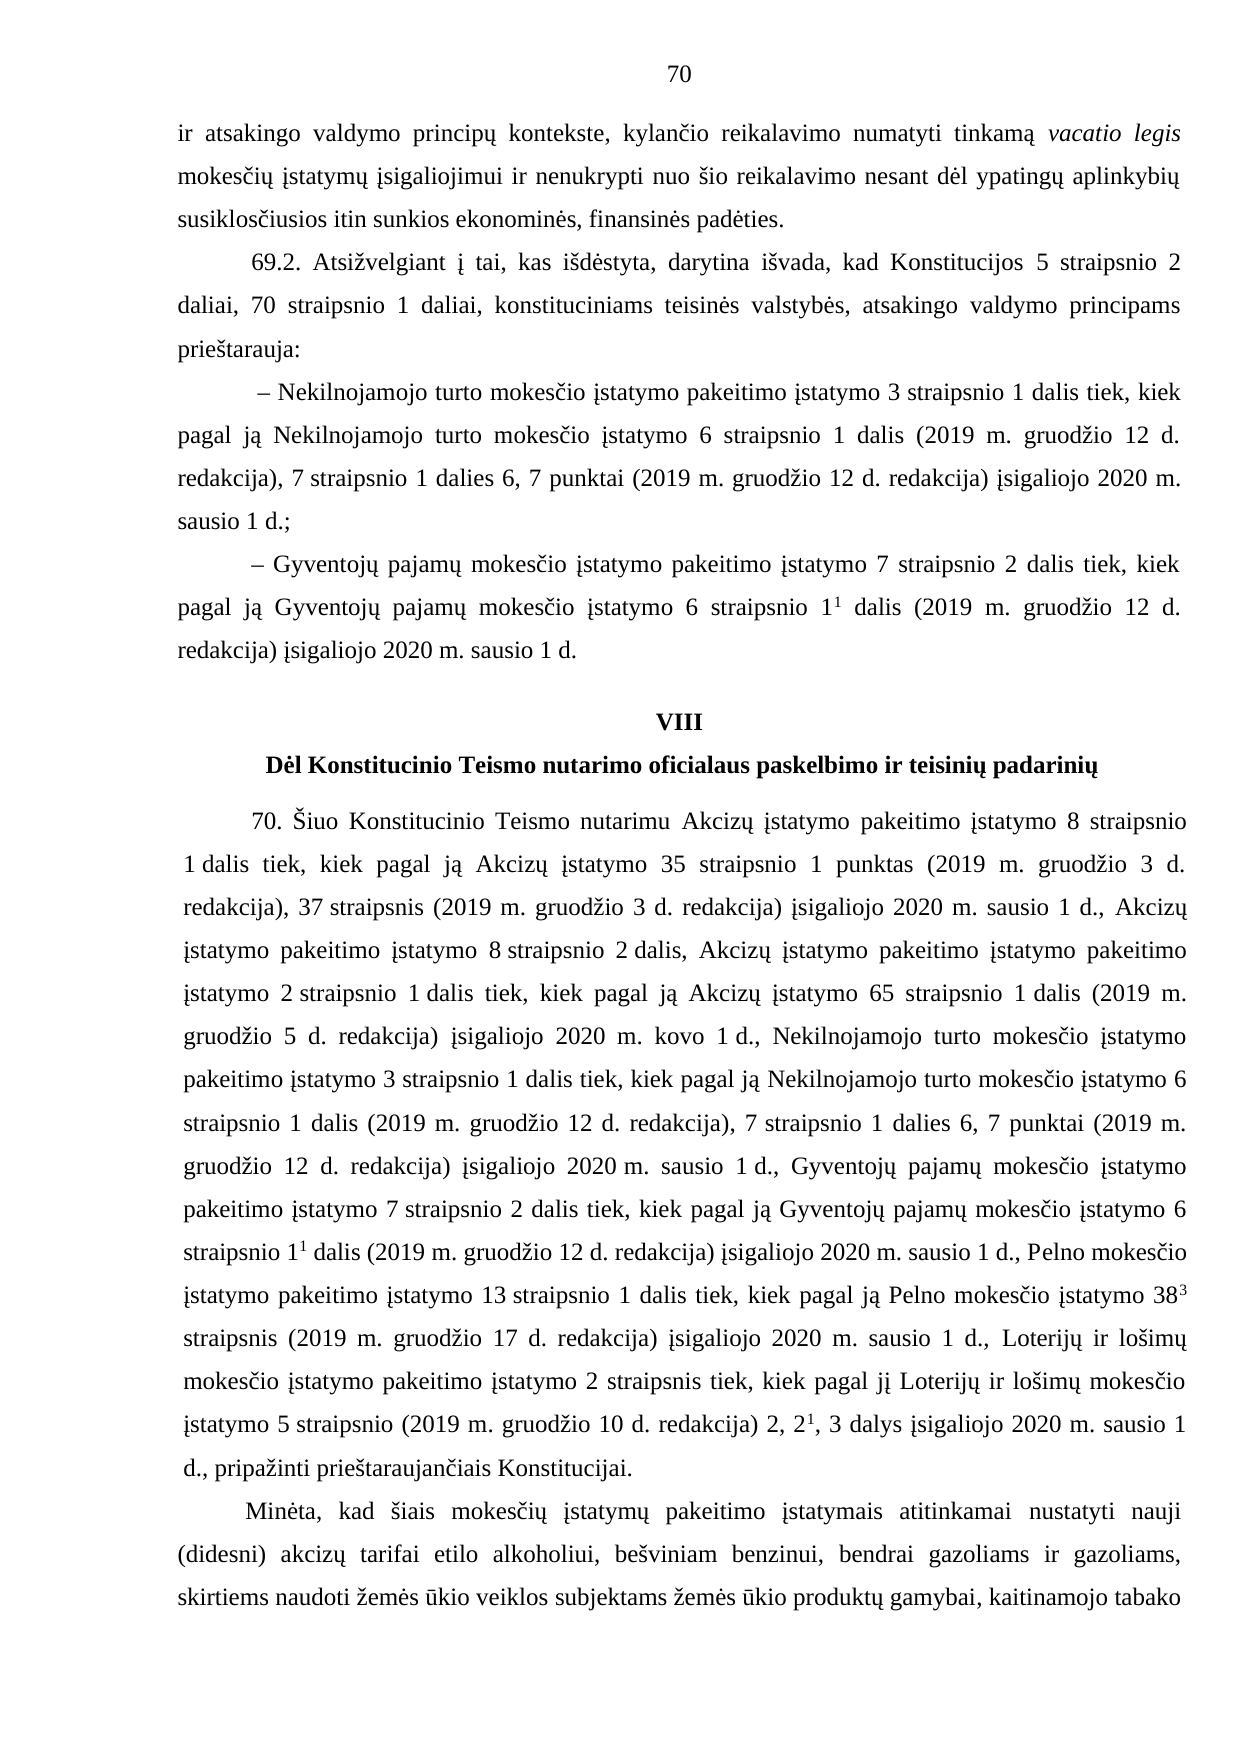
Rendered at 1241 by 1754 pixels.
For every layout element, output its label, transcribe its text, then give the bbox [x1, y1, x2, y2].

text – Nekilnojamojo turto mokesčio įstatymo pakeitimo įstatymo 3 straipsnio 1 dalis tiek, kiek pagal ją Nekilnojamojo turto mokesčio įstatymo 6 straipsnio 1 dalis (2019 m. gruodžio 12 d. redakcija), 7 straipsnio 1 dalies 6, 7 punktai (2019 m. gruodžio 12 d. redakcija) įsigaliojo 2020 m. sausio 1 d.; [177, 377, 1181, 535]
text 69.2. Atsižvelgiant į tai, kas išdėstyta, darytina išvada, kad Konstitucijos 5 straipsnio 2 daliai, 70 straipsnio 1 daliai, konstituciniams teisinės valstybės, atsakingo valdymo principams prieštarauja: [177, 247, 1181, 362]
text Dėl Konstitucinio Teismo nutarimo oficialaus paskelbimo ir teisinių padarinių [177, 751, 1187, 779]
text ir atsakingo valdymo principų kontekste, kylančio reikalavimo numatyti tinkamą vacatio legis mokesčių įstatymų įsigaliojimui ir nenukrypti nuo šio reikalavimo nesant dėl ypatingų aplinkybių susiklosčiusios itin sunkios ekonominės, finansinės padėties. [177, 118, 1181, 233]
text 70. Šiuo Konstitucinio Teismo nutarimu Akcizų įstatymo pakeitimo įstatymo 8 straipsnio 1 dalis tiek, kiek pagal ją Akcizų įstatymo 35 straipsnio 1 punktas (2019 m. gruodžio 3 d. redakcija), 37 straipsnis (2019 m. gruodžio 3 d. redakcija) įsigaliojo 2020 m. sausio 1 d., Akcizų įstatymo pakeitimo įstatymo 8 straipsnio 2 dalis, Akcizų įstatymo pakeitimo įstatymo pakeitimo įstatymo 2 straipsnio 1 dalis tiek, kiek pagal ją Akcizų įstatymo 65 straipsnio 1 dalis (2019 m. gruodžio 5 d. redakcija) įsigaliojo 2020 m. kovo 1 d., Nekilnojamojo turto mokesčio įstatymo pakeitimo įstatymo 3 straipsnio 1 dalis tiek, kiek pagal ją Nekilnojamojo turto mokesčio įstatymo 6 straipsnio 1 dalis (2019 m. gruodžio 12 d. redakcija), 7 straipsnio 1 dalies 6, 7 punktai (2019 m. gruodžio 12 d. redakcija) įsigaliojo 2020 m. sausio 1 d., Gyventojų pajamų mokesčio įstatymo pakeitimo įstatymo 7 straipsnio 2 dalis tiek, kiek pagal ją Gyventojų pajamų mokesčio įstatymo 6 straipsnio 11 dalis (2019 m. gruodžio 12 d. redakcija) įsigaliojo 2020 m. sausio 1 d., Pelno mokesčio įstatymo pakeitimo įstatymo 13 straipsnio 1 dalis tiek, kiek pagal ją Pelno mokesčio įstatymo 383 straipsnis (2019 m. gruodžio 17 d. redakcija) įsigaliojo 2020 m. sausio 1 d., Loterijų ir lošimų mokesčio įstatymo pakeitimo įstatymo 2 straipsnis tiek, kiek pagal jį Loterijų ir lošimų mokesčio įstatymo 5 straipsnio (2019 m. gruodžio 10 d. redakcija) 2, 21, 3 dalys įsigaliojo 2020 m. sausio 1 d., pripažinti prieštaraujančiais Konstitucijai. [177, 806, 1181, 1481]
text – Gyventojų pajamų mokesčio įstatymo pakeitimo įstatymo 7 straipsnio 2 dalis tiek, kiek pagal ją Gyventojų pajamų mokesčio įstatymo 6 straipsnio 11 dalis (2019 m. gruodžio 12 d. redakcija) įsigaliojo 2020 m. sausio 1 d. [177, 549, 1181, 664]
text VIII [177, 707, 1181, 736]
text Minėta, kad šiais mokesčių įstatymų pakeitimo įstatymais atitinkamai nustatyti nauji (didesni) akcizų tarifai etilo alkoholiui, bešviniam benzinui, bendrai gazoliams ir gazoliams, skirtiems naudoti žemės ūkio veiklos subjektams žemės ūkio produktų gamybai, kaitinamojo tabako [177, 1496, 1181, 1611]
